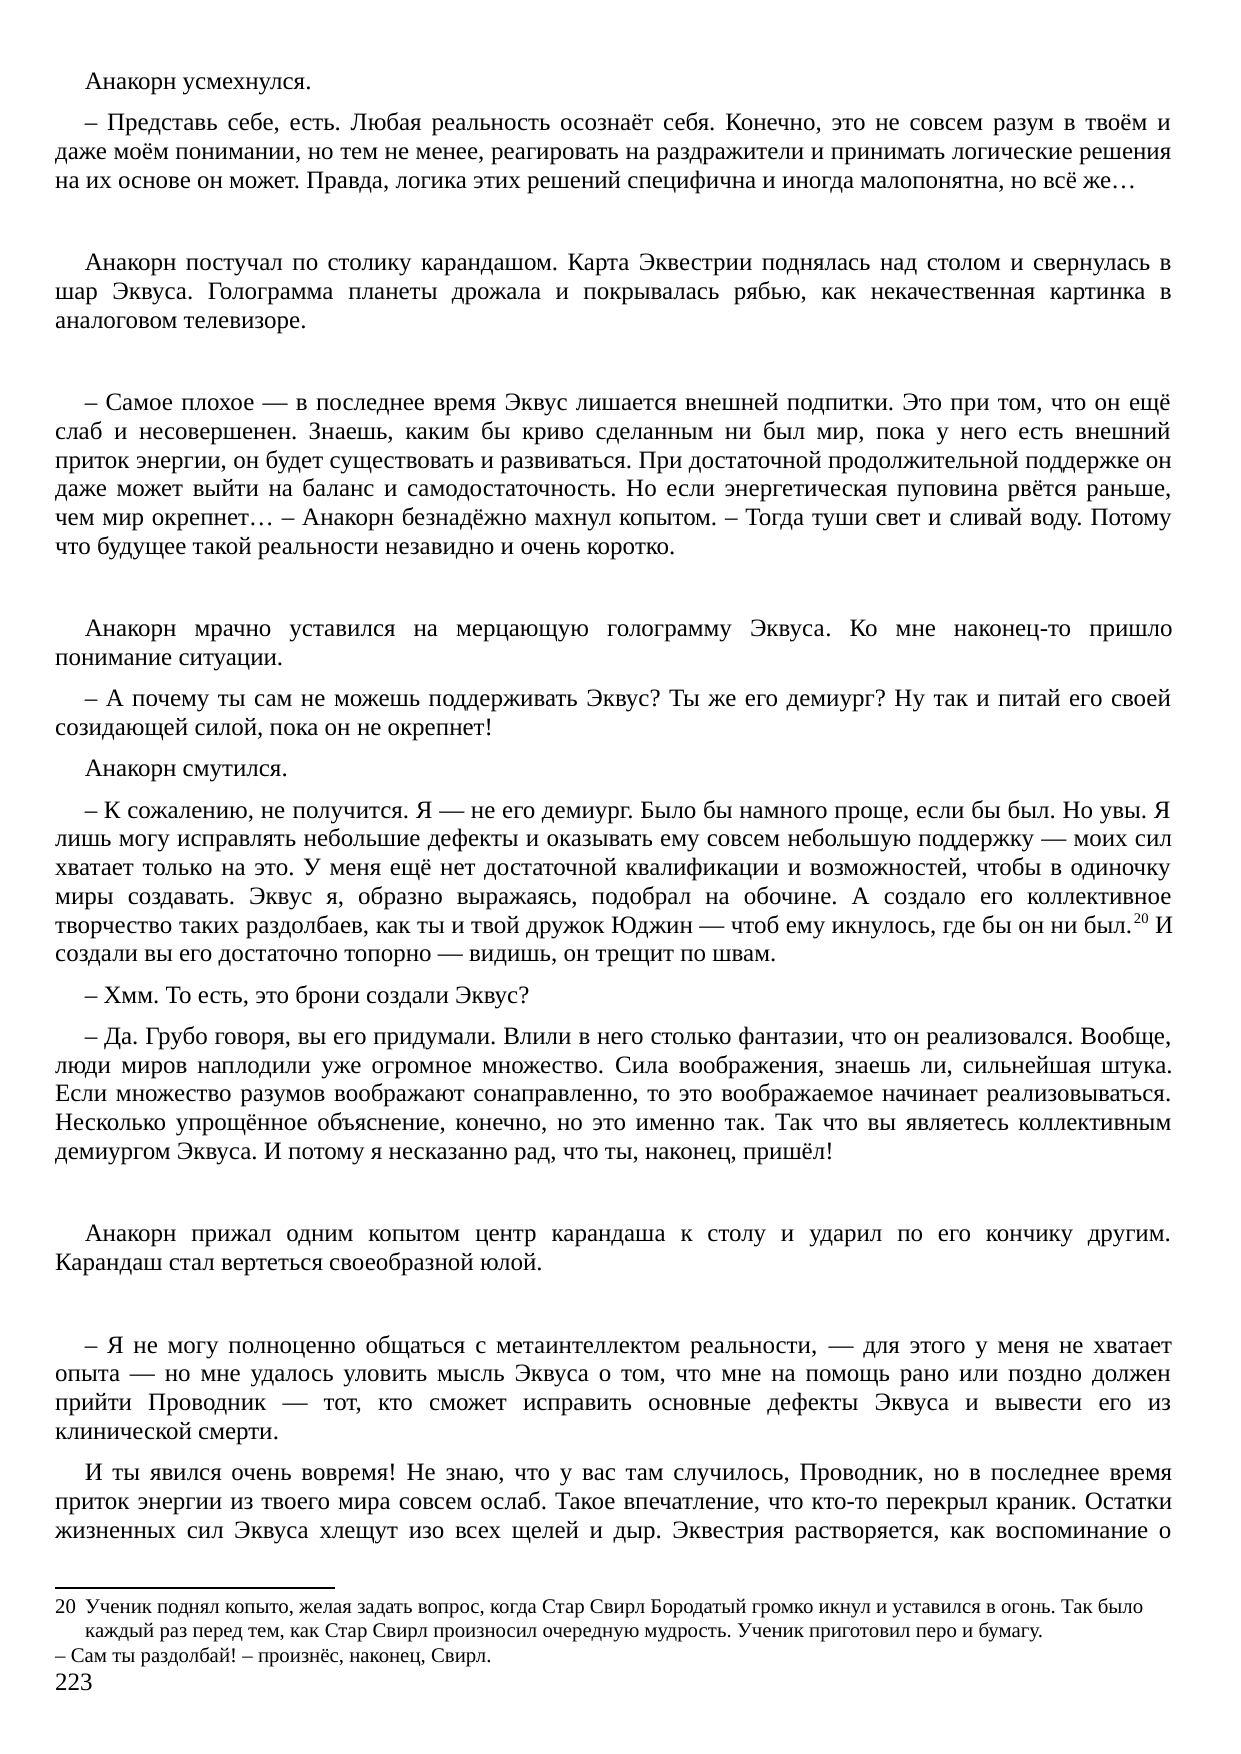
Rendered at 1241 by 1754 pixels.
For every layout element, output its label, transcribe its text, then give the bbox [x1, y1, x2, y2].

text – Я не могу полноценно общаться с метаинтеллектом реальности, — для этого у меня не хватает опыта — но мне удалось уловить мысль Эквуса о том, что мне на помощь рано или поздно должен прийти Проводник — тот, кто сможет исправить основные дефекты Эквуса и вывести его из клинической смерти. [55, 1330, 1173, 1445]
text Анакорн усмехнулся. [55, 66, 1173, 95]
text – Самое плохое — в последнее время Эквус лишается внешней подпитки. Это при том, что он ещё слаб и несовершенен. Знаешь, каким бы криво сделанным ни был мир, пока у него есть внешний приток энергии, он будет существовать и развиваться. При достаточной продолжительной поддержке он даже может выйти на баланс и самодостаточность. Но если энергетическая пуповина рвётся раньше, чем мир окрепнет… – Анакорн безнадёжно махнул копытом. – Тогда туши свет и сливай воду. Потому что будущее такой реальности незавидно и очень коротко. [55, 387, 1173, 560]
text Анакорн постучал по столику карандашом. Карта Эквестрии поднялась над столом и свернулась в шар Эквуса. Голограмма планеты дрожала и покрывалась рябью, как некачественная картинка в аналоговом телевизоре. [55, 247, 1173, 333]
text Анакорн прижал одним копытом центр карандаша к столу и ударил по его кончику другим. Карандаш стал вертеться своеобразной юлой. [55, 1218, 1173, 1276]
text И ты явился очень вовремя! Не знаю, что у вас там случилось, Проводник, но в последнее время приток энергии из твоего мира совсем ослаб. Такое впечатление, что кто-то перекрыл краник. Остатки жизненных сил Эквуса хлещут изо всех щелей и дыр. Эквестрия растворяется, как воспоминание о [55, 1457, 1173, 1543]
text – А почему ты сам не можешь поддерживать Эквус? Ты же его демиург? Ну так и питай его своей созидающей силой, пока он не окрепнет! [55, 683, 1173, 741]
text Анакорн смутился. [55, 753, 1173, 782]
text – К сожалению, не получится. Я — не его демиург. Было бы намного проще, если бы был. Но увы. Я лишь могу исправлять небольшие дефекты и оказывать ему совсем небольшую поддержку — моих сил хватает только на это. У меня ещё нет достаточной квалификации и возможностей, чтобы в одиночку миры создавать. Эквус я, образно выражаясь, подобрал на обочине. А создало его коллективное творчество таких раздолбаев, как ты и твой дружок Юджин — чтоб ему икнулось, где бы он ни был. И создали вы его достаточно топорно — видишь, он трещит по швам. [55, 795, 1173, 967]
text – Сам ты раздолбай! – произнёс, наконец, Свирл. [55, 1642, 1173, 1667]
text – Да. Грубо говоря, вы его придумали. Влили в него столько фантазии, что он реализовался. Вообще, люди миров наплодили уже огромное множество. Сила воображения, знаешь ли, сильнейшая штука. Если множество разумов воображают сонаправленно, то это воображаемое начинает реализовываться. Несколько упрощённое объяснение, конечно, но это именно так. Так что вы являетесь коллективным демиургом Эквуса. И потому я несказанно рад, что ты, наконец, пришёл! [55, 1021, 1173, 1165]
text – Представь себе, есть. Любая реальность осознаёт себя. Конечно, это не совсем разум в твоём и даже моём понимании, но тем не менее, реагировать на раздражители и принимать логические решения на их основе он может. Правда, логика этих решений специфична и иногда малопонятна, но всё же… [55, 107, 1173, 193]
text Ученик поднял копыто, желая задать вопрос, когда Стар Свирл Бородатый громко икнул и уставился в огонь. Так было каждый раз перед тем, как Стар Свирл произносил очередную мудрость. Ученик приготовил перо и бумагу. [55, 1594, 1173, 1642]
text – Хмм. То есть, это брони создали Эквус? [55, 980, 1173, 1008]
text Анакорн мрачно уставился на мерцающую голограмму Эквуса. Ко мне наконец-то пришло понимание ситуации. [55, 613, 1173, 671]
